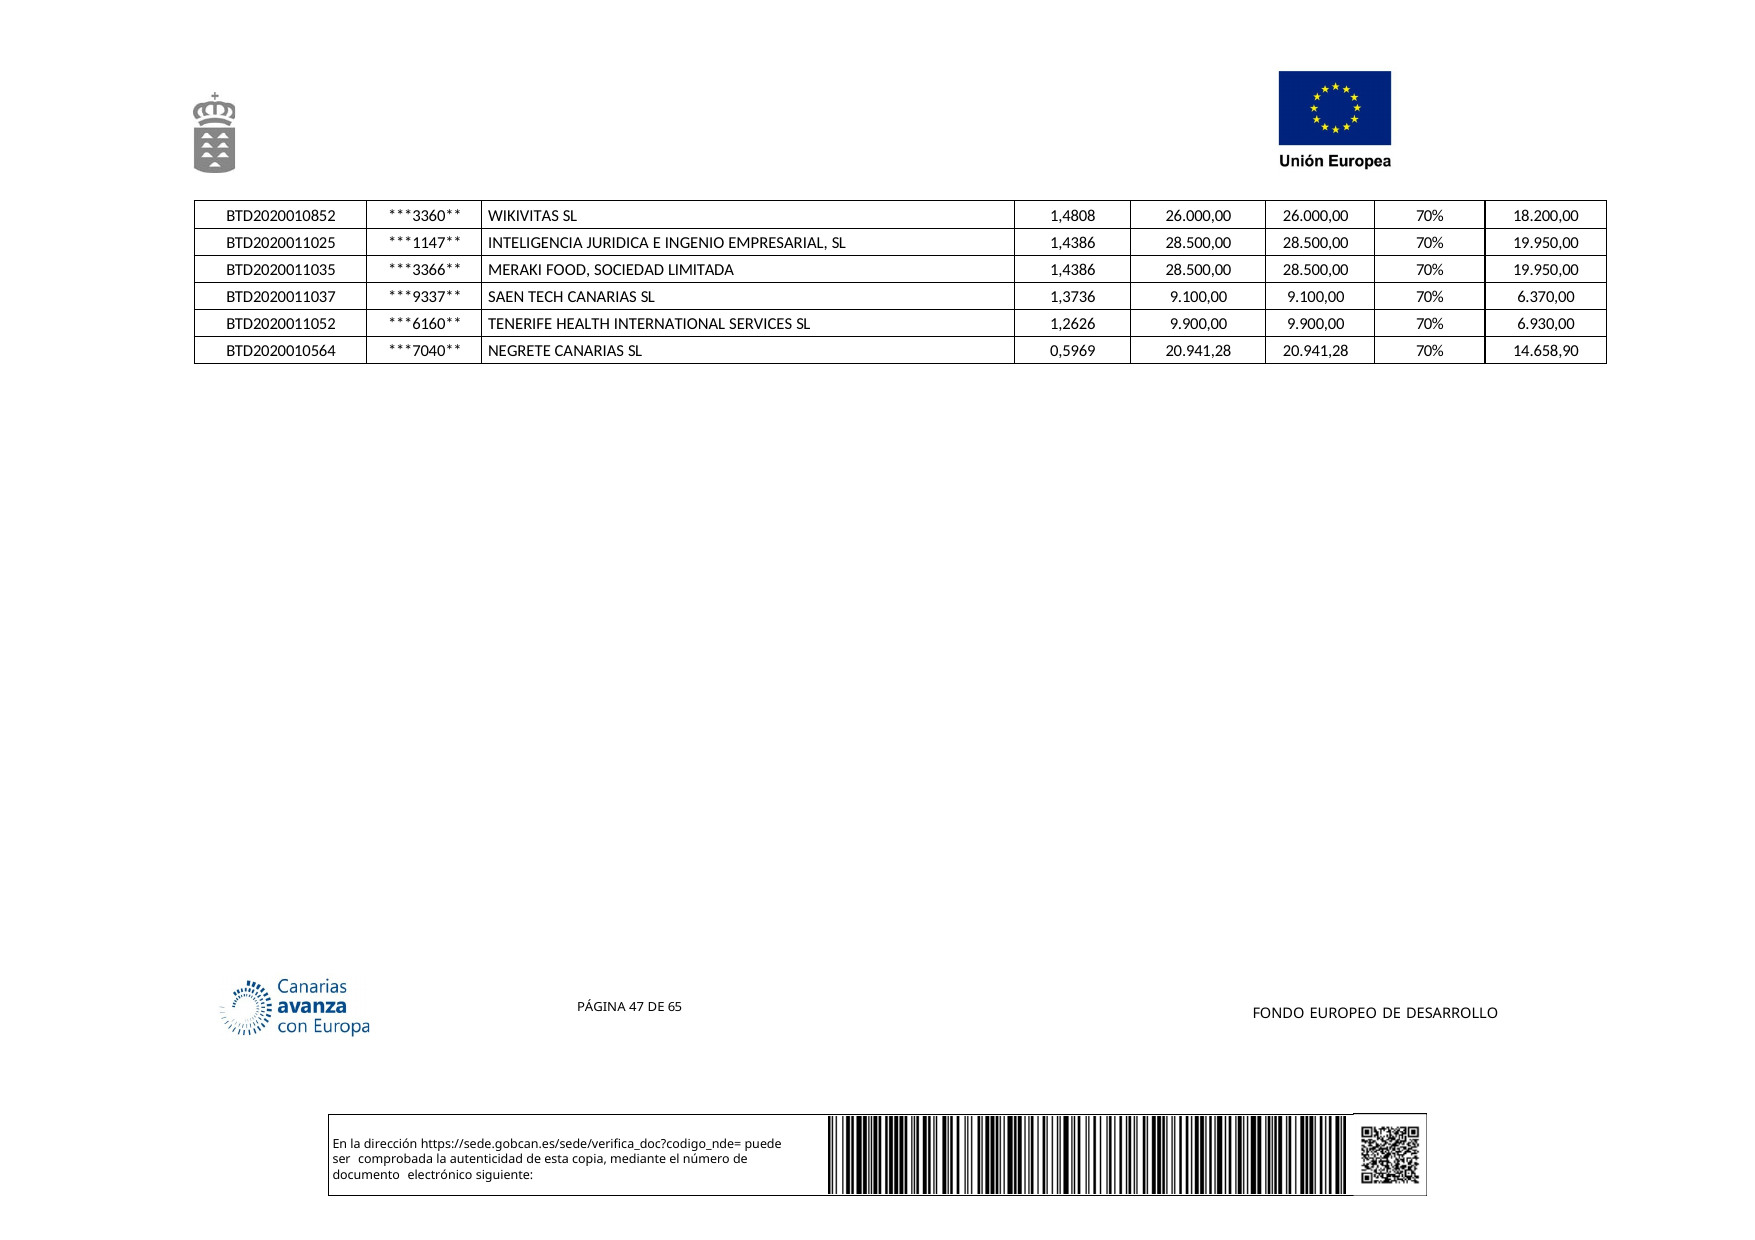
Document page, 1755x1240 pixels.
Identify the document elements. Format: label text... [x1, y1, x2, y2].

table_cell ***7040** [367, 337, 481, 363]
table_cell 14.658,90 [1486, 337, 1606, 363]
table_cell 70% [1375, 283, 1484, 309]
table_cell TENERIFE HEALTH INTERNATIONAL SERVICES SL [482, 310, 1014, 336]
table_cell ***1147** [367, 229, 481, 254]
table_cell INTELIGENCIA JURIDICA E INGENIO EMPRESARIAL, SL [482, 229, 1014, 254]
table_cell ***3366** [367, 256, 481, 282]
table_cell 20.941,28 [1266, 337, 1374, 363]
table_cell 1,4808 [1015, 201, 1130, 227]
table_cell 70% [1375, 337, 1484, 363]
table_cell 20.941,28 [1131, 337, 1265, 363]
table_cell 1,3736 [1015, 283, 1130, 309]
table_cell 70% [1375, 201, 1484, 227]
table_cell 9.900,00 [1266, 310, 1374, 336]
table_cell 70% [1375, 310, 1484, 336]
table_cell SAEN TECH CANARIAS SL [482, 283, 1014, 309]
table_cell BTD2020011025 [195, 229, 366, 254]
table_cell BTD2020010564 [195, 337, 366, 363]
table_cell 6.930,00 [1486, 310, 1606, 336]
table_cell 1,2626 [1015, 310, 1130, 336]
table_cell 0,5969 [1015, 337, 1130, 363]
table_cell 9.900,00 [1131, 310, 1265, 336]
table_cell 19.950,00 [1486, 229, 1606, 254]
table_cell 18.200,00 [1486, 201, 1606, 227]
table_cell BTD2020011052 [195, 310, 366, 336]
table_cell 1,4386 [1015, 229, 1130, 254]
table_cell 26.000,00 [1266, 201, 1374, 227]
table_cell BTD2020011035 [195, 256, 366, 282]
table_cell ***3360** [367, 201, 481, 227]
table_cell 28.500,00 [1266, 229, 1374, 254]
table_cell 70% [1375, 256, 1484, 282]
table_cell BTD2020011037 [195, 283, 366, 309]
table_cell 28.500,00 [1266, 256, 1374, 282]
table_cell BTD2020010852 [195, 201, 366, 227]
table_cell 6.370,00 [1486, 283, 1606, 309]
table_cell 19.950,00 [1486, 256, 1606, 282]
table_cell WIKIVITAS SL [482, 201, 1014, 227]
table_cell 1,4386 [1015, 256, 1130, 282]
table_cell ***9337** [367, 283, 481, 309]
table_cell ***6160** [367, 310, 481, 336]
table_cell 9.100,00 [1131, 283, 1265, 309]
table_cell 28.500,00 [1131, 256, 1265, 282]
table_cell MERAKI FOOD, SOCIEDAD LIMITADA [482, 256, 1014, 282]
table_cell 70% [1375, 229, 1484, 254]
table_cell 9.100,00 [1266, 283, 1374, 309]
table_cell NEGRETE CANARIAS SL [482, 337, 1014, 363]
table_cell 28.500,00 [1131, 229, 1265, 254]
table_cell 26.000,00 [1131, 201, 1265, 227]
